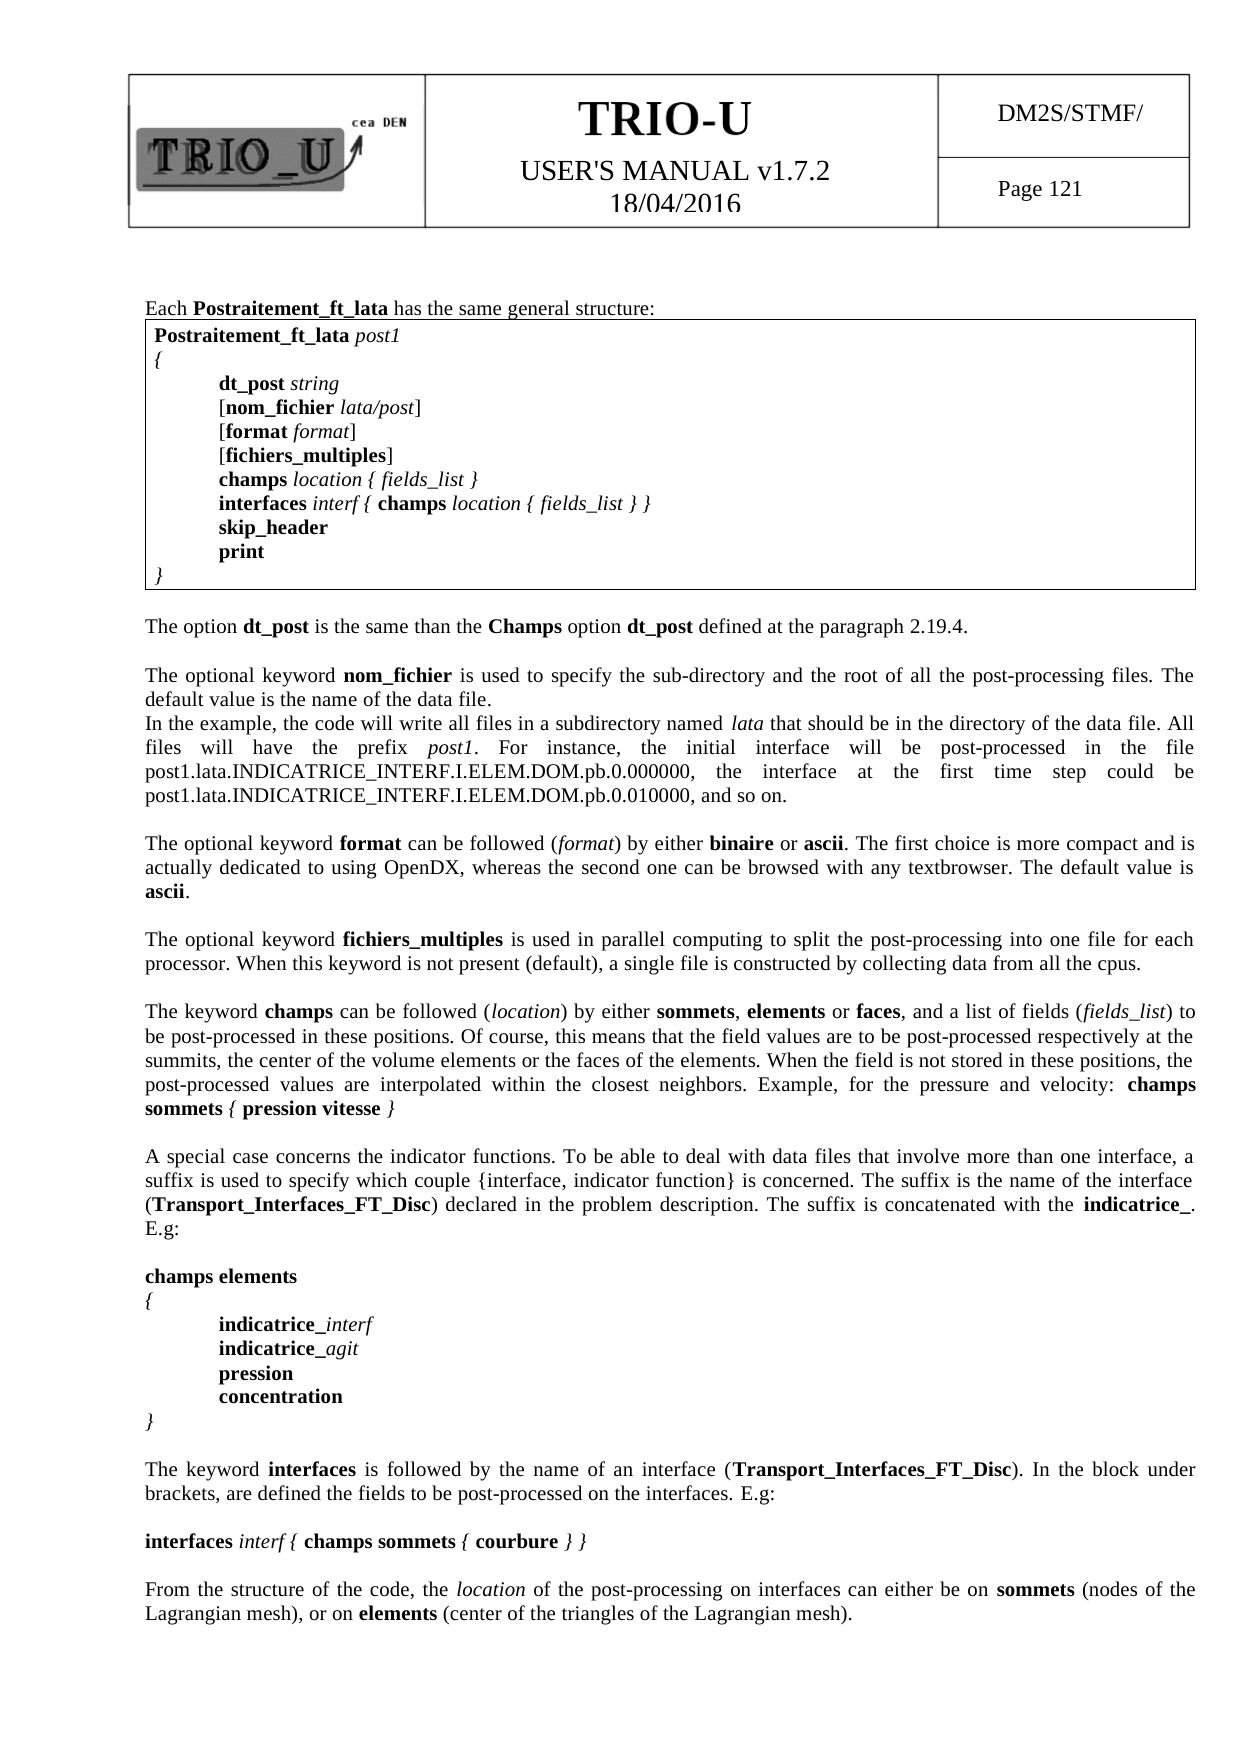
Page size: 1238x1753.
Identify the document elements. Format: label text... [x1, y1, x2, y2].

text The keyword interfaces is followed by the name of an interface (Transport_Interfaces_FT_Disc). In the block under brackets, are defined the fields to be post-processed on the interfaces. E.g: [145, 1457, 1196, 1505]
text { [146, 343, 1195, 367]
text champs elements [145, 1264, 1196, 1288]
text A special case concerns the indicator functions. To be able to deal with data files that involve more than one interface, a suffix is used to specify which couple {interface, indicator function} is concerned. The suffix is the name of the interface (Transport_Interfaces_FT_Disc) declared in the problem description. The suffix is concatenated with the indicatrice_. E.g: [145, 1144, 1196, 1240]
text The optional keyword nom_fichier is used to specify the sub-directory and the root of all the post-processing files. The default value is the name of the data file. [145, 662, 1196, 711]
text [nom_fichier lata/post] [146, 392, 1195, 416]
text interfaces interf { champs location { fields_list } } [146, 488, 1195, 512]
text } [146, 560, 1195, 589]
text pression [145, 1360, 1196, 1384]
text [format format] [146, 416, 1195, 440]
text champs location { fields_list } [146, 464, 1195, 488]
text The optional keyword fichiers_multiples is used in parallel computing to split the post-processing into one file for each processor. When this keyword is not present (default), a single file is constructed by collecting data from all the cpus. [145, 927, 1196, 975]
text Each Postraitement_ft_lata has the same general structure: [145, 295, 1196, 319]
text skip_header [146, 512, 1195, 536]
text indicatrice_agit [145, 1336, 1196, 1360]
text In the example, the code will write all files in a subdirectory named lata that should be in the directory of the data file. All files will have the prefix post1. For instance, the initial interface will be post-processed in the file post1.lata.INDICATRICE_INTERF.I.ELEM.DOM.pb.0.000000, the interface at the first time step could be post1.lata.INDICATRICE_INTERF.I.ELEM.DOM.pb.0.010000, and so on. [145, 711, 1196, 807]
text indicatrice_interf [145, 1312, 1196, 1336]
text The option dt_post is the same than the Champs option dt_post defined at the paragraph 2.19.4. [145, 614, 1196, 638]
text The optional keyword format can be followed (format) by either binaire or ascii. The first choice is more compact and is actually dedicated to using OpenDX, whereas the second one can be browsed with any textbrowser. The default value is ascii. [145, 831, 1196, 903]
text interfaces interf { champs sommets { courbure } } [145, 1529, 1196, 1553]
text { [145, 1288, 1196, 1312]
text print [146, 536, 1195, 560]
text dt_post string [146, 367, 1195, 392]
text Postraitement_ft_lata post1 [146, 320, 1195, 343]
text The keyword champs can be followed (location) by either sommets, elements or faces, and a list of fields (fields_list) to be post-processed in these positions. Of course, this means that the field values are to be post-processed respectively at the summits, the center of the volume elements or the faces of the elements. When the field is not stored in these positions, the post-processed values are interpolated within the closest neighbors. Example, for the pressure and velocity: champs sommets { pression vitesse } [145, 999, 1196, 1120]
text concentration [145, 1384, 1196, 1408]
text } [145, 1408, 1196, 1432]
text [fichiers_multiples] [146, 440, 1195, 464]
text From the structure of the code, the location of the post-processing on interfaces can either be on sommets (nodes of the Lagrangian mesh), or on elements (center of the triangles of the Lagrangian mesh). [145, 1577, 1196, 1625]
